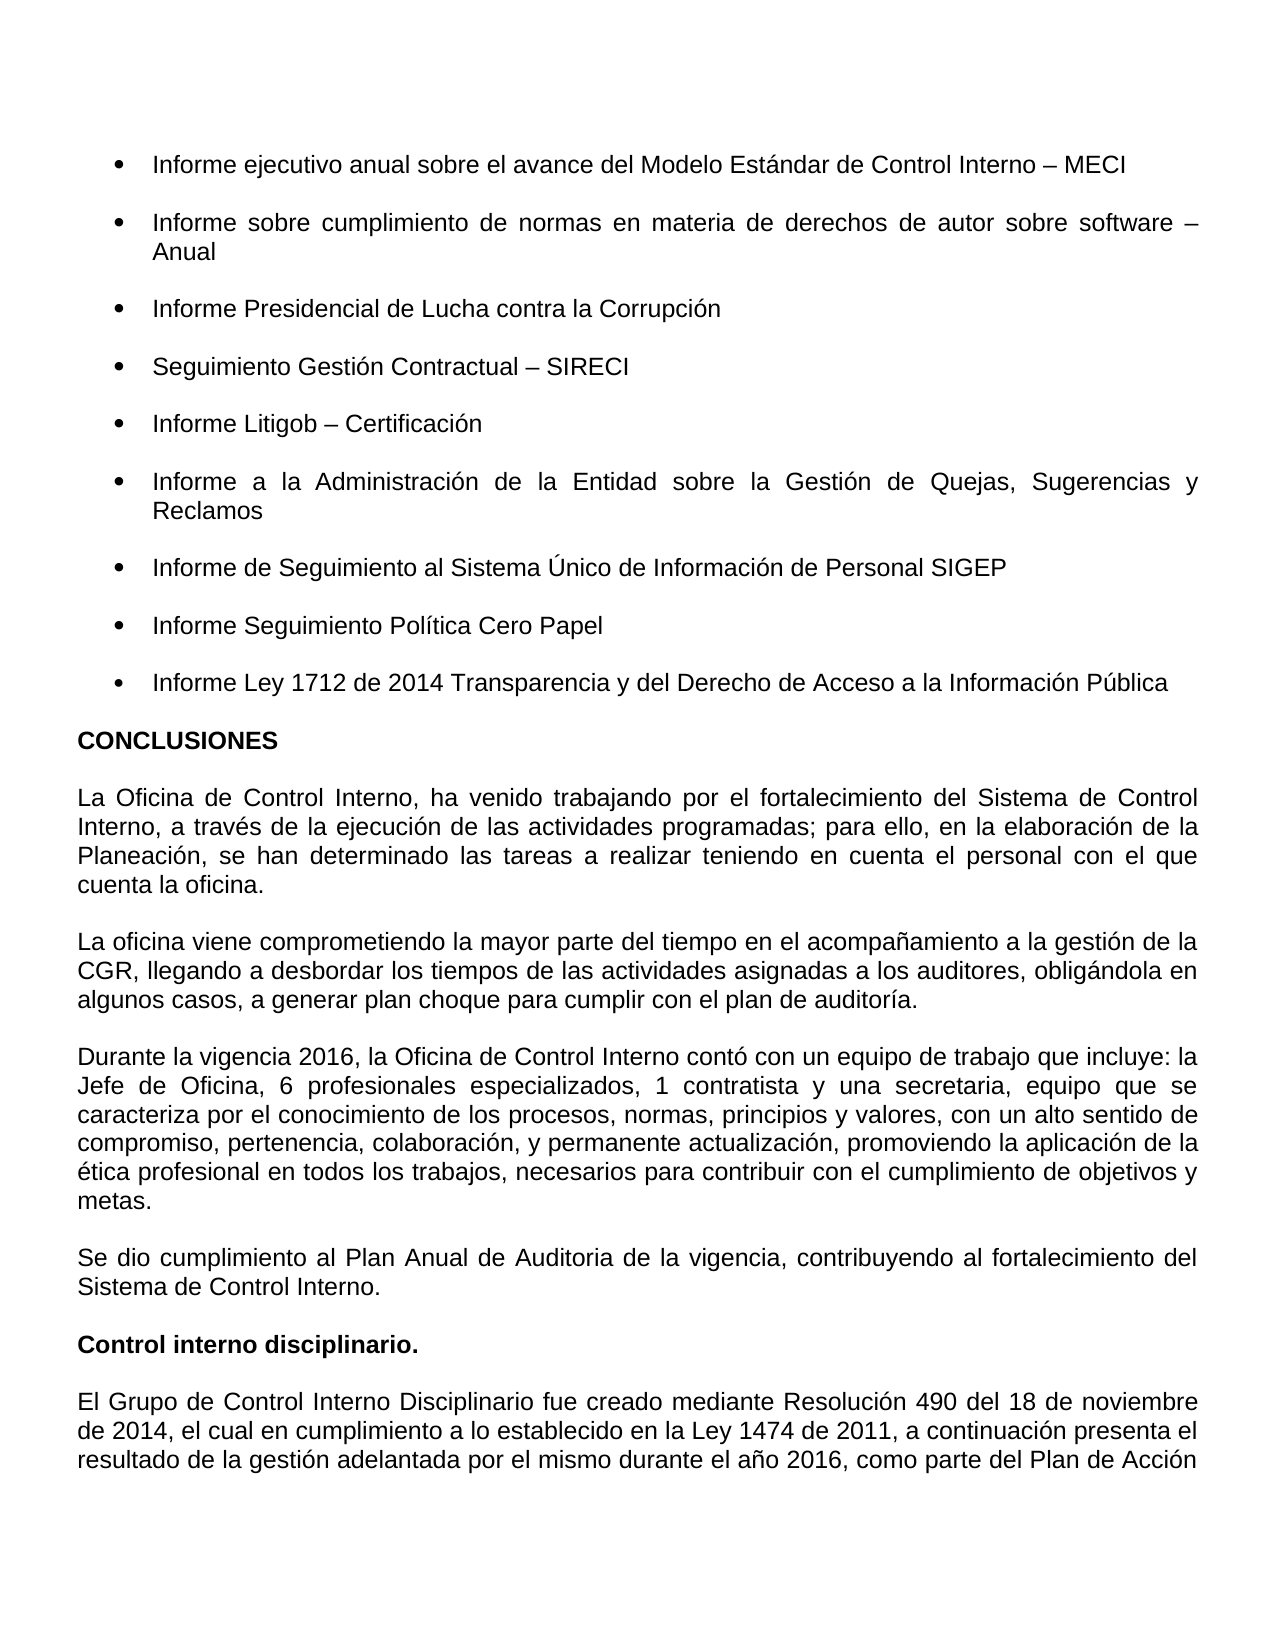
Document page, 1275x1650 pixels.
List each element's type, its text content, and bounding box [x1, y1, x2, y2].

text Durante la vigencia 2016, la Oficina de Control Interno contó con un equipo de trabajo que incluye: la Jefe de Oficina, 6 profesionales especializados, 1 contratista y una secretaria, equipo que se caracteriza por el conocimiento de los procesos, normas, principios y valores, con un alto sentido de compromiso, pertenencia, colaboración, y permanente actualización, promoviendo la aplicación de la ética profesional en todos los trabajos, necesarios para contribuir con el cumplimiento de objetivos y metas. [77, 1042, 1200, 1214]
text Se dio cumplimiento al Plan Anual de Auditoria de la vigencia, contribuyendo al fortalecimiento del Sistema de Control Interno. [77, 1243, 1200, 1301]
list Seguimiento Gestión Contractual – SIRECI [114, 352, 1200, 380]
list Informe sobre cumplimiento de normas en materia de derechos de autor sobre software – Anual [114, 208, 1200, 265]
list Informe Seguimiento Política Cero Papel [114, 611, 1200, 639]
list Informe a la Administración de la Entidad sobre la Gestión de Quejas, Sugerencias y Reclamos [114, 467, 1200, 524]
list Informe de Seguimiento al Sistema Único de Información de Personal SIGEP [114, 553, 1200, 582]
text La Oficina de Control Interno, ha venido trabajando por el fortalecimiento del Sistema de Control Interno, a través de la ejecución de las actividades programadas; para ello, en la elaboración de la Planeación, se han determinado las tareas a realizar teniendo en cuenta el personal con el que cuenta la oficina. [77, 783, 1200, 898]
text La oficina viene comprometiendo la mayor parte del tiempo en el acompañamiento a la gestión de la CGR, llegando a desbordar los tiempos de las actividades asignadas a los auditores, obligándola en algunos casos, a generar plan choque para cumplir con el plan de auditoría. [77, 927, 1200, 1013]
list Informe ejecutivo anual sobre el avance del Modelo Estándar de Control Interno – MECI [114, 150, 1200, 179]
list Informe Ley 1712 de 2014 Transparencia y del Derecho de Acceso a la Información Pública [114, 668, 1200, 697]
text CONCLUSIONES [77, 726, 1200, 754]
list Informe Presidencial de Lucha contra la Corrupción [114, 294, 1200, 323]
text Control interno disciplinario. [77, 1329, 1200, 1358]
list Informe Litigob – Certificación [114, 409, 1200, 438]
text El Grupo de Control Interno Disciplinario fue creado mediante Resolución 490 del 18 de noviembre de 2014, el cual en cumplimiento a lo establecido en la Ley 1474 de 2011, a continuación presenta el resultado de la gestión adelantada por el mismo durante el año 2016, como parte del Plan de Acción [77, 1387, 1200, 1473]
